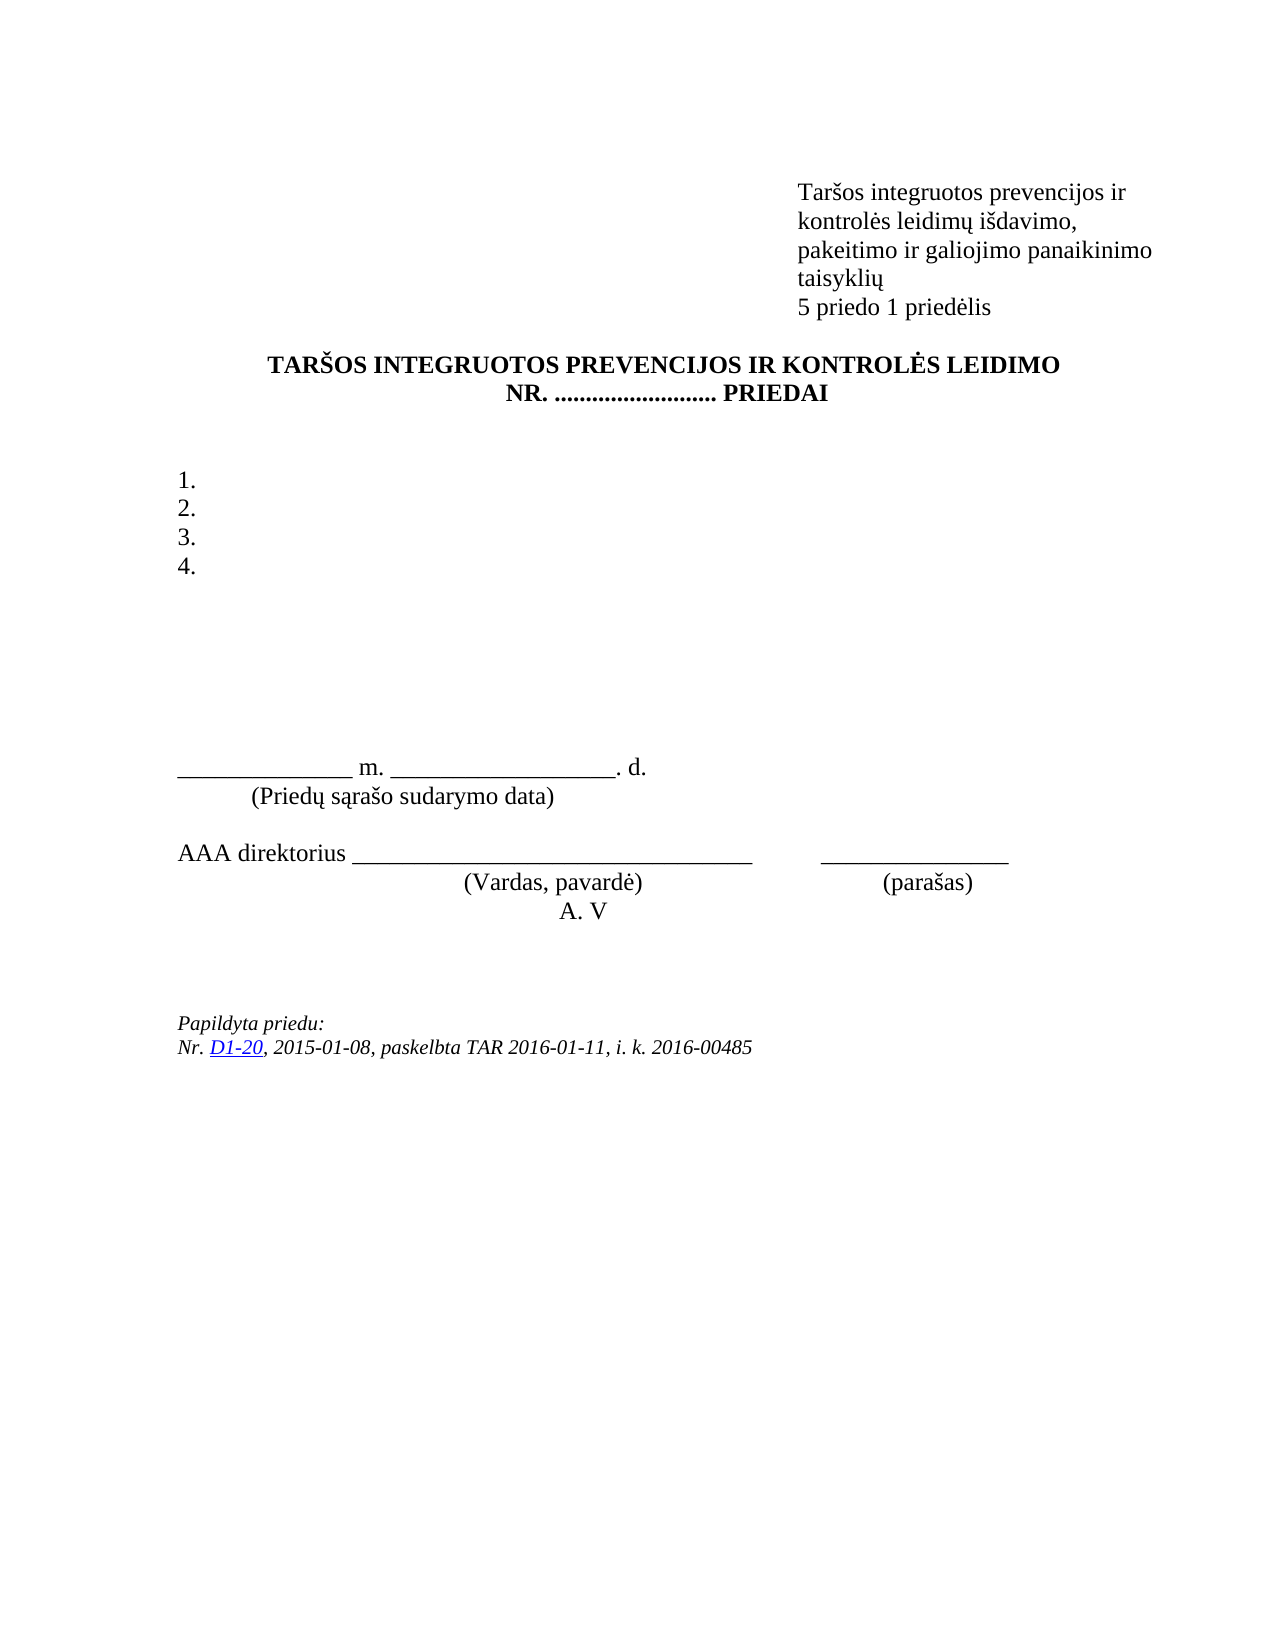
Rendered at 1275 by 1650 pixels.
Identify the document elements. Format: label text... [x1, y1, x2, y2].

text (Vardas, pavardė) (parašas) [177, 867, 1157, 896]
text 4. [177, 551, 1157, 580]
text 3. [177, 522, 1157, 551]
text A. V [177, 896, 1157, 925]
text ______________ m. __________________. d. [177, 752, 1157, 781]
text AAA direktorius ________________________________ _______________ [177, 838, 1157, 867]
text kontrolės leidimų išdavimo, [177, 206, 1157, 235]
text Taršos integruotos prevencijos ir [177, 177, 1157, 206]
text 5 priedo 1 priedėlis [177, 292, 1157, 321]
text TARŠOS INTEGRUOTOS PREVENCIJOS IR KONTROLĖS LEIDIMO [177, 350, 1157, 378]
text 1. [177, 465, 1157, 493]
text 2. [177, 493, 1157, 522]
text (Priedų sąrašo sudarymo data) [177, 781, 1157, 810]
text Papildyta priedu: [177, 1011, 1157, 1035]
text Nr. D1-20, 2015-01-08, paskelbta TAR 2016-01-11, i. k. 2016-00485 [177, 1035, 1157, 1059]
text NR. .......................... PRIEDAI [177, 378, 1157, 407]
text pakeitimo ir galiojimo panaikinimo [177, 235, 1157, 263]
text taisyklių [177, 263, 1157, 292]
